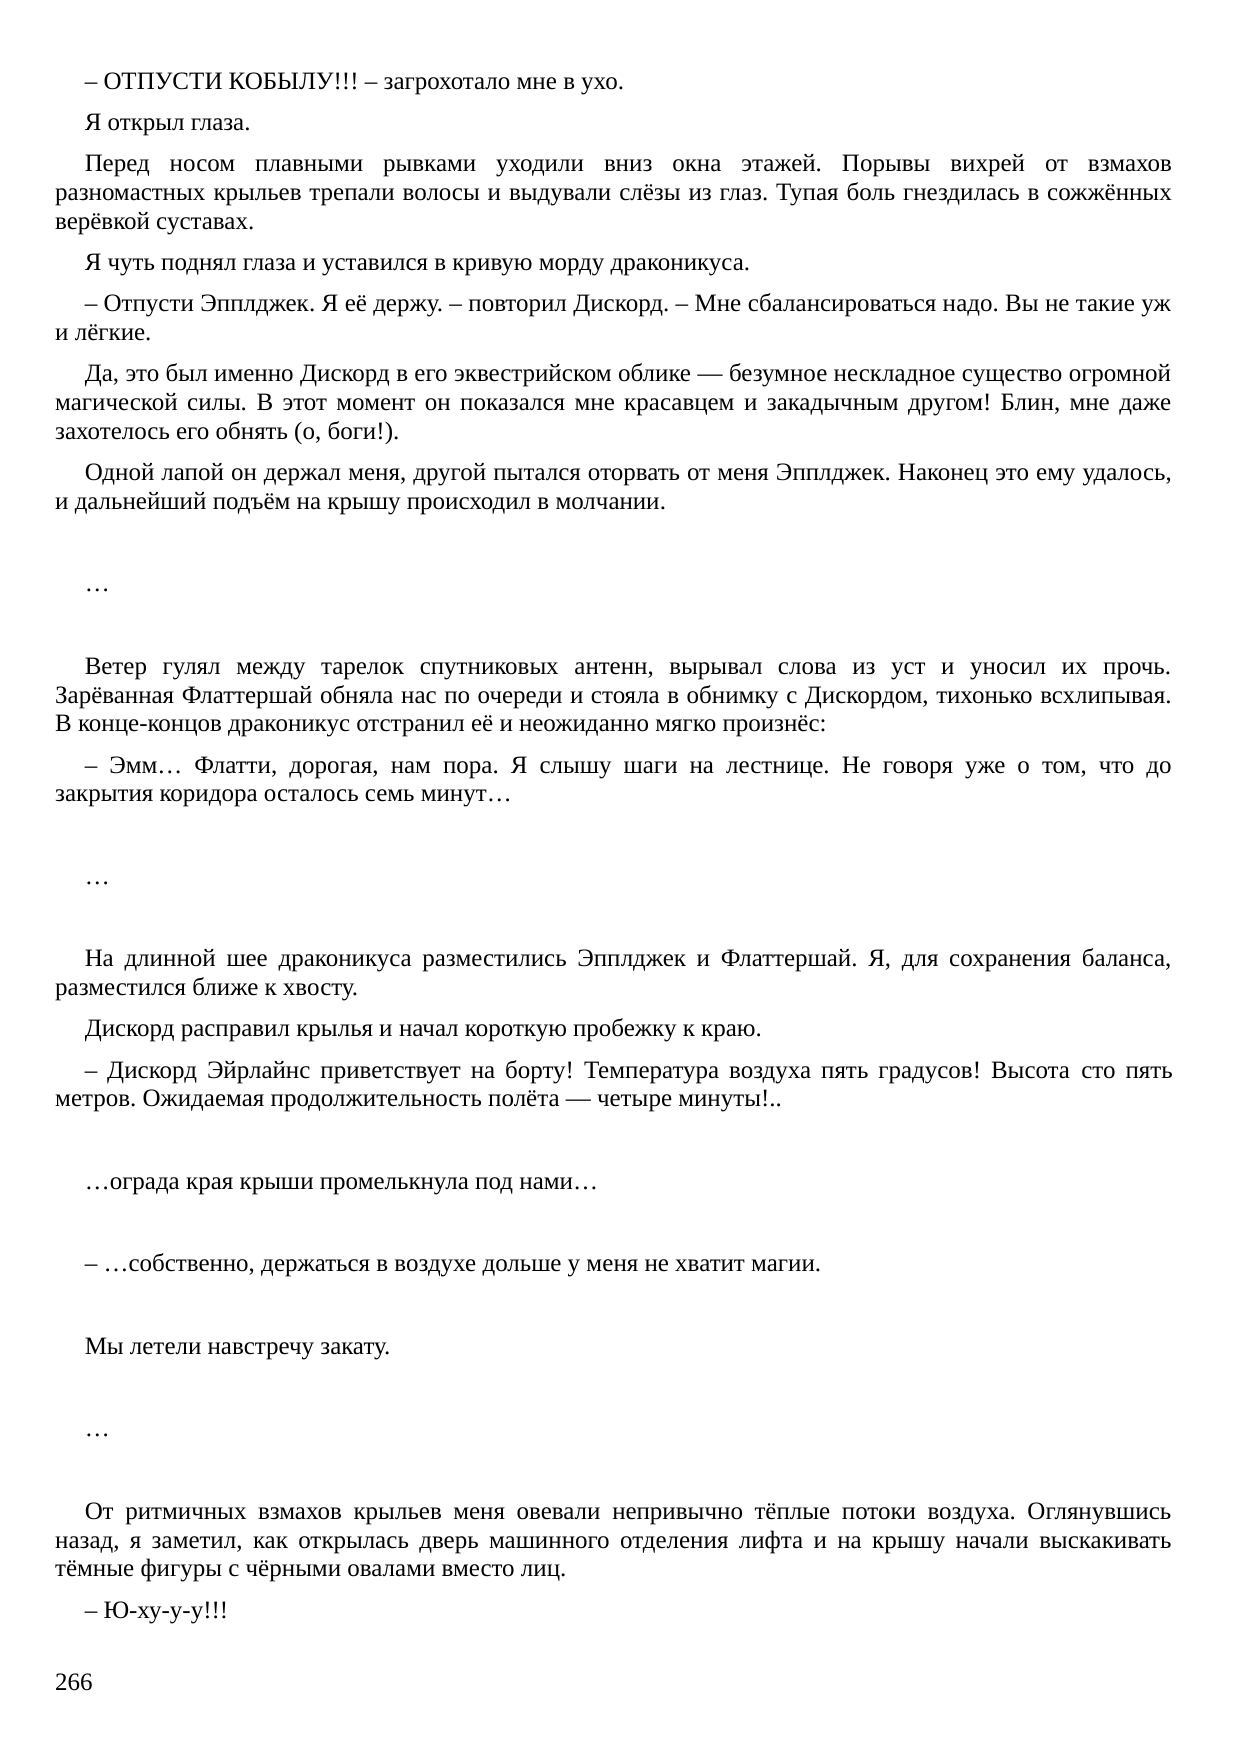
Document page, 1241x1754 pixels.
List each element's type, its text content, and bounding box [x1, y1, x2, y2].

text На длинной шее драконикуса разместились Эпплджек и Флаттершай. Я, для сохранения баланса, разместился ближе к хвосту. [55, 943, 1173, 1001]
text Мы летели навстречу закату. [55, 1331, 1173, 1360]
text – Дискорд Эйрлайнс приветствует на борту! Температура воздуха пять градусов! Высота сто пять метров. Ожидаемая продолжительность полёта — четыре минуты!.. [55, 1055, 1173, 1112]
text … [55, 1413, 1173, 1442]
text – Ю-ху-у-у!!! [55, 1595, 1173, 1623]
text – Отпусти Эпплджек. Я её держу. – повторил Дискорд. – Мне сбалансироваться надо. Вы не такие уж и лёгкие. [55, 288, 1173, 346]
text Одной лапой он держал меня, другой пытался оторвать от меня Эпплджек. Наконец это ему удалось, и дальнейший подъём на крышу происходил в молчании. [55, 457, 1173, 515]
text – Эмм… Флатти, дорогая, нам пора. Я слышу шаги на лестнице. Не говоря уже о том, что до закрытия коридора осталось семь минут… [55, 750, 1173, 807]
text Перед носом плавными рывками уходили вниз окна этажей. Порывы вихрей от взмахов разномастных крыльев трепали волосы и выдували слёзы из глаз. Тупая боль гнездилась в сожжённых верёвкой суставах. [55, 148, 1173, 235]
text …ограда края крыши промелькнула под нами… [55, 1166, 1173, 1195]
text Да, это был именно Дискорд в его эквестрийском облике — безумное нескладное существо огромной магической силы. В этот момент он показался мне красавцем и закадычным другом! Блин, мне даже захотелось его обнять (о, боги!). [55, 358, 1173, 445]
text Дискорд расправил крылья и начал короткую пробежку к краю. [55, 1013, 1173, 1042]
text – …собственно, держаться в воздухе дольше у меня не хватит магии. [55, 1248, 1173, 1277]
text От ритмичных взмахов крыльев меня овевали непривычно тёплые потоки воздуха. Оглянувшись назад, я заметил, как открылась дверь машинного отделения лифта и на крышу начали выскакивать тёмные фигуры с чёрными овалами вместо лиц. [55, 1496, 1173, 1582]
text … [55, 568, 1173, 597]
text Я чуть поднял глаза и уставился в кривую морду драконикуса. [55, 247, 1173, 276]
text Я открыл глаза. [55, 107, 1173, 136]
text – ОТПУСТИ КОБЫЛУ!!! – загрохотало мне в ухо. [55, 66, 1173, 95]
text … [55, 861, 1173, 890]
text Ветер гулял между тарелок спутниковых антенн, вырывал слова из уст и уносил их прочь. Зарёванная Флаттершай обняла нас по очереди и стояла в обнимку с Дискордом, тихонько всхлипывая. В конце-концов драконикус отстранил её и неожиданно мягко произнёс: [55, 651, 1173, 737]
